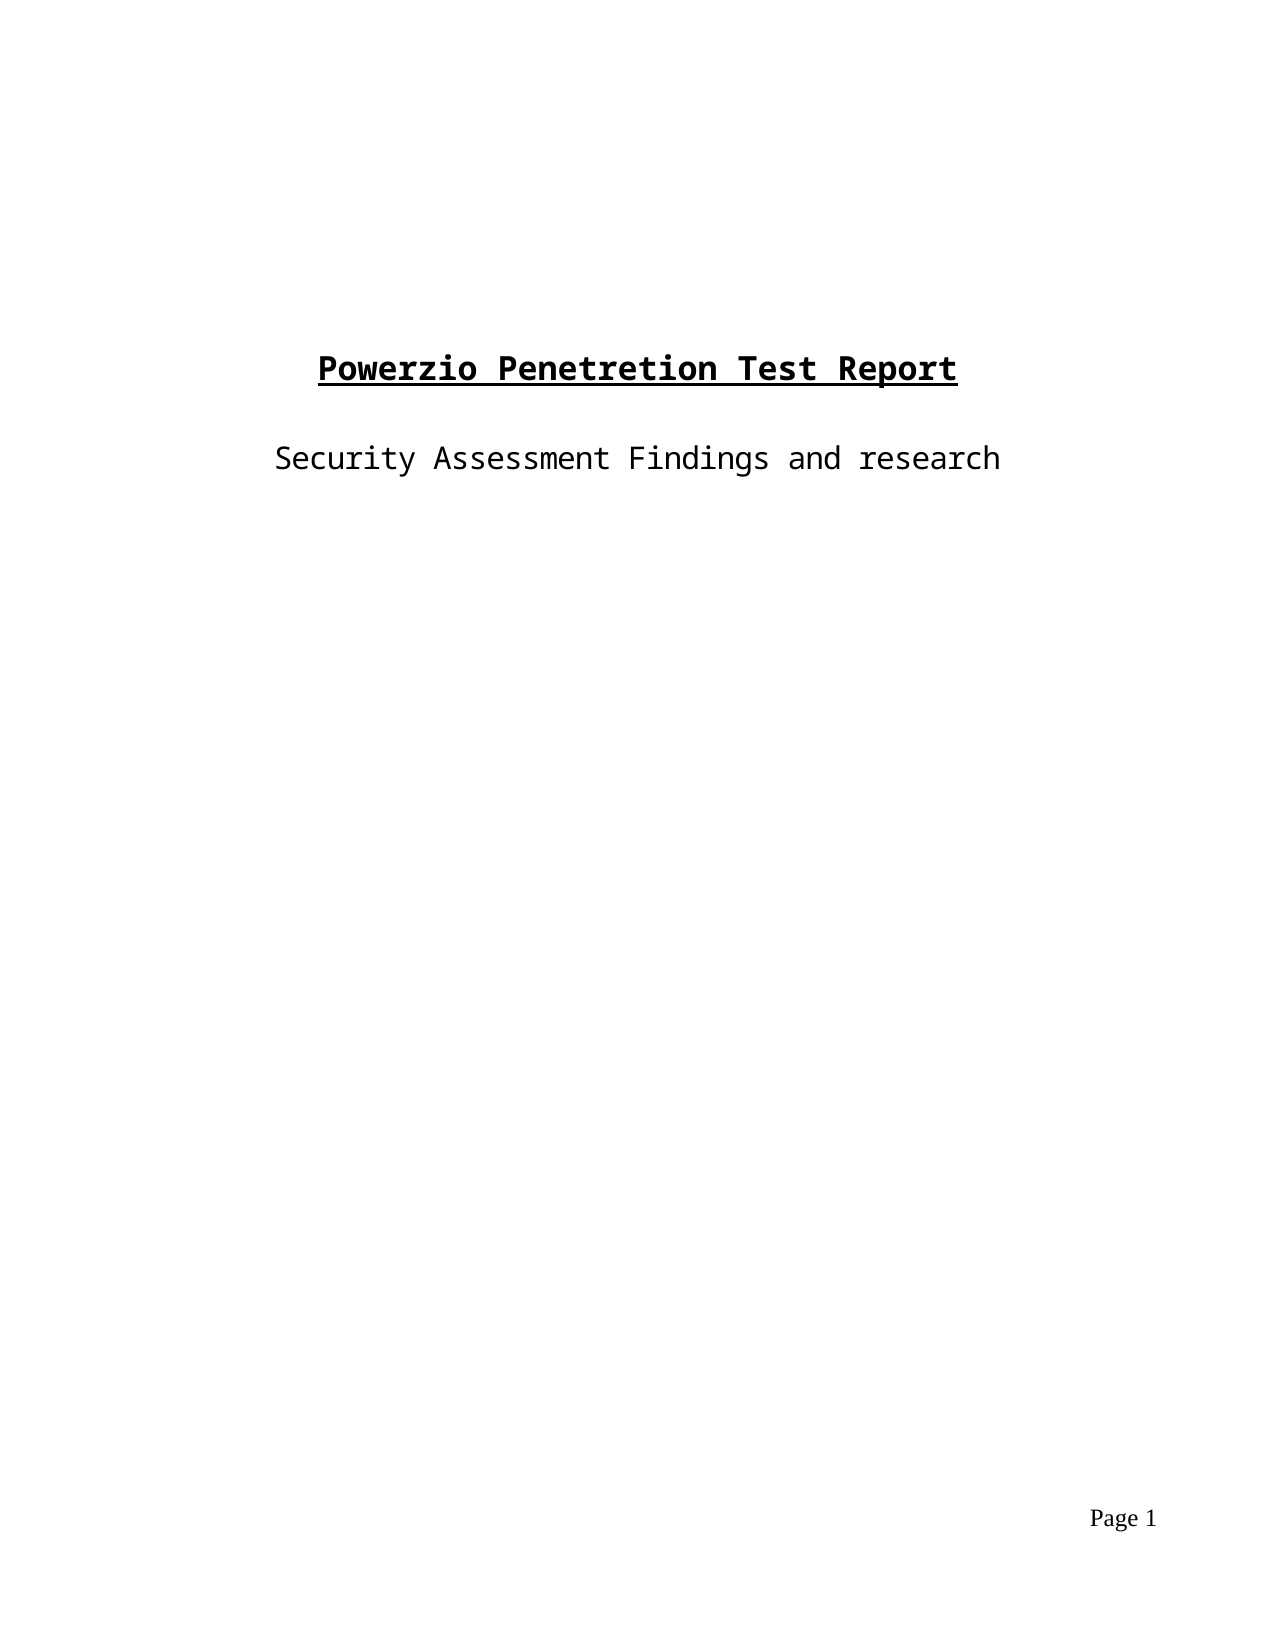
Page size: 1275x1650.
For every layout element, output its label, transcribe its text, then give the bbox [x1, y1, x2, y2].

title Security Assessment Findings and research [118, 436, 1157, 479]
text Powerzio Penetretion Test Report [118, 345, 1157, 391]
